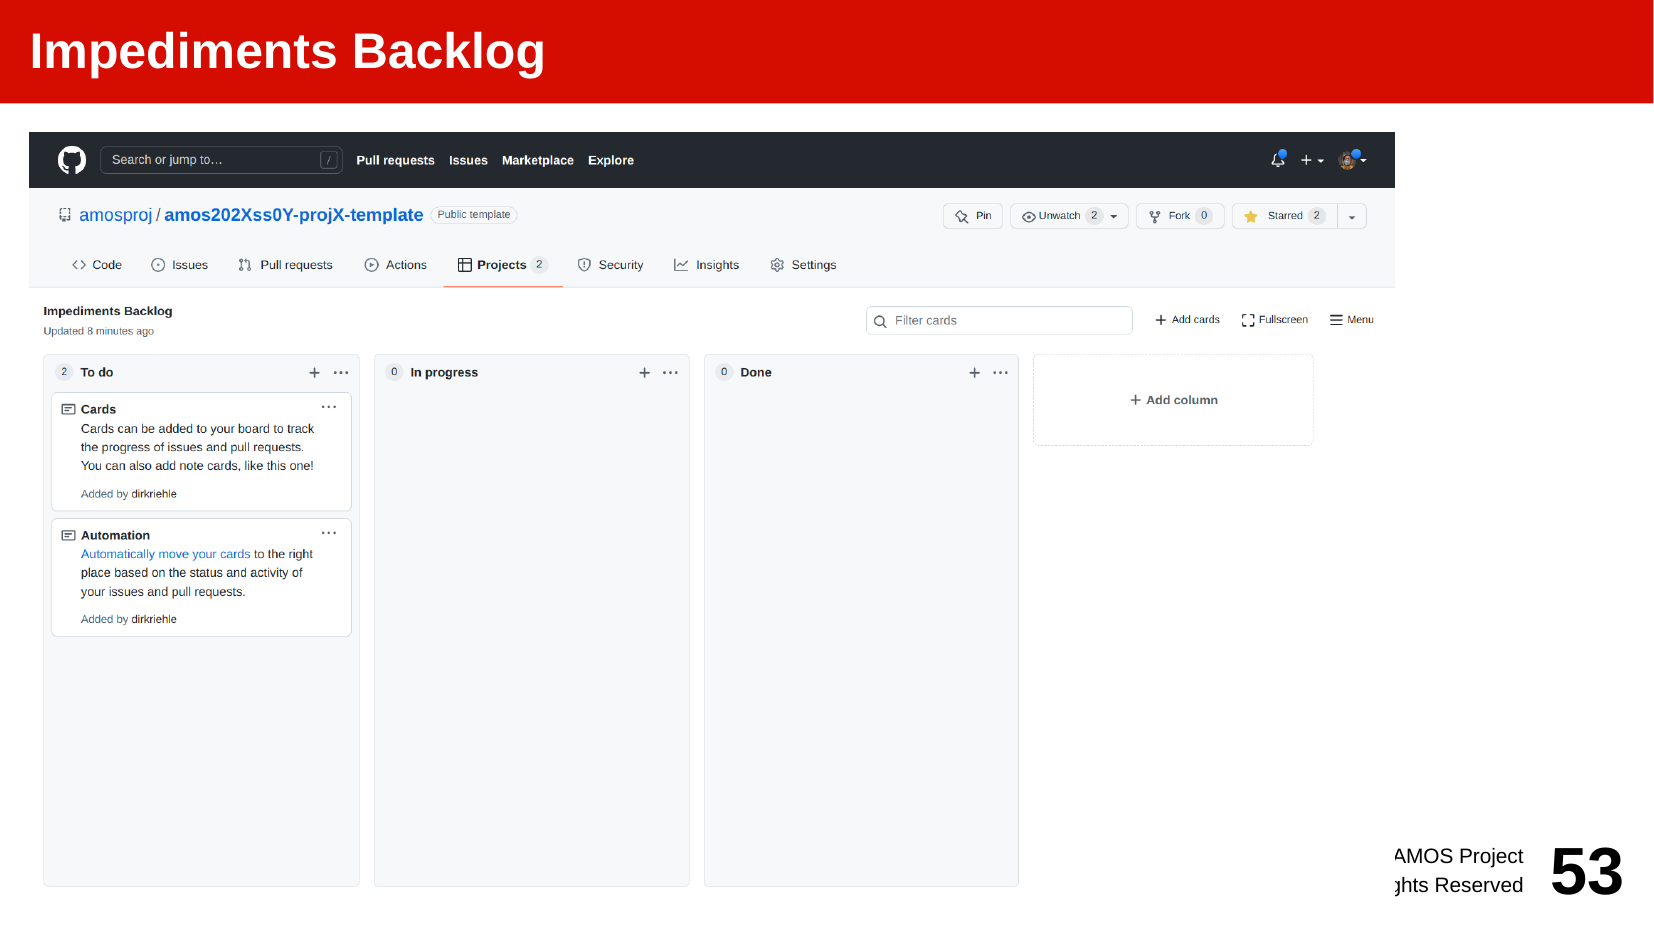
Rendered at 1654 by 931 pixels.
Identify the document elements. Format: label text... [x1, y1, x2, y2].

picture [29, 132, 1395, 901]
title Impediments Backlog [0, 0, 1654, 104]
